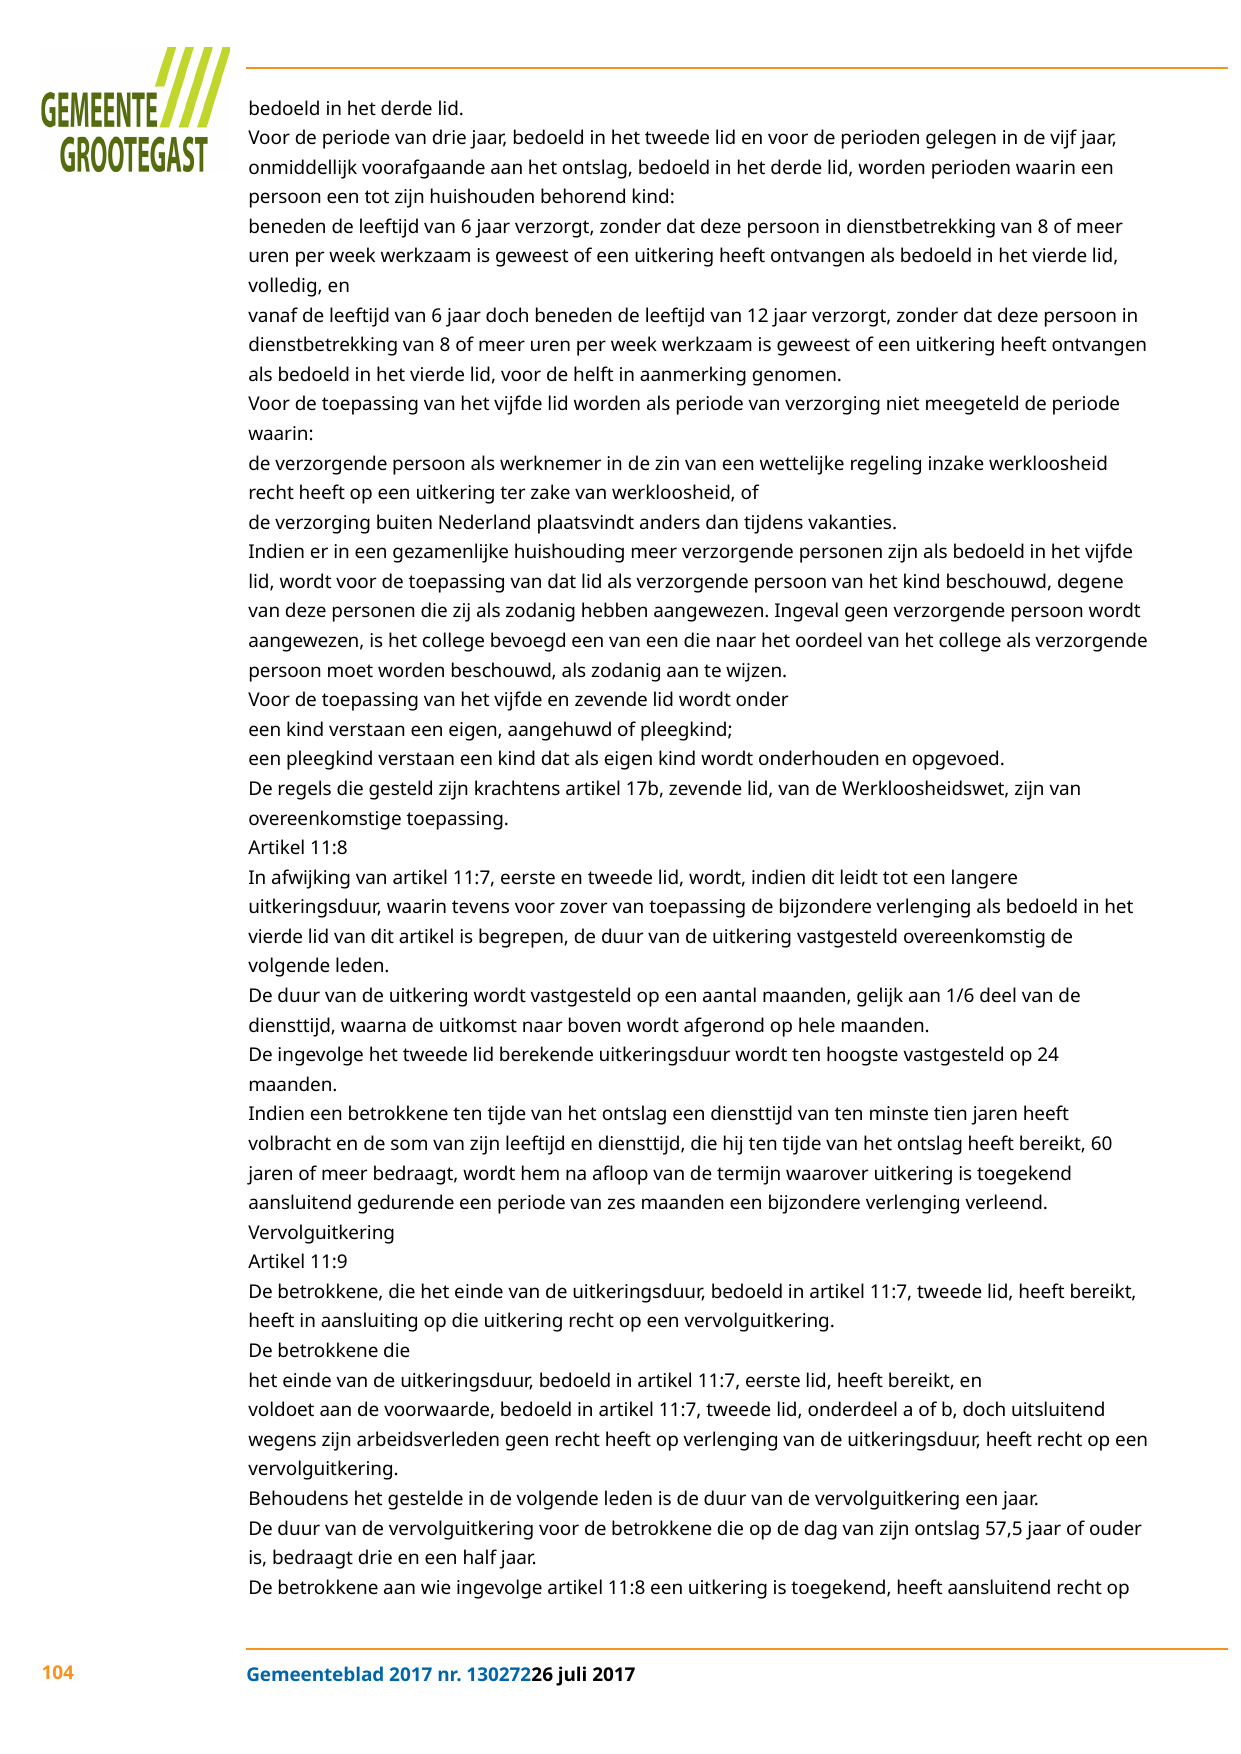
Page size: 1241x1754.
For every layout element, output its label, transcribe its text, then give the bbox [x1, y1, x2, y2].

text Artikel 11:8 [248, 834, 1152, 860]
text Vervolguitkering [248, 1219, 1152, 1245]
text Voor de toepassing van het vijfde en zevende lid wordt onder [248, 686, 1152, 712]
text De regels die gesteld zijn krachtens artikel 17b, zevende lid, van de Werkloosheidswet, zijn van overeenkomstige toepassing. [248, 775, 1152, 831]
text beneden de leeftijd van 6 jaar verzorgt, zonder dat deze persoon in dienstbetrekking van 8 of meer uren per week werkzaam is geweest of een uitkering heeft ontvangen als bedoeld in het vierde lid, volledig, en [248, 213, 1152, 298]
text Behoudens het gestelde in de volgende leden is de duur van de vervolguitkering een jaar. [248, 1485, 1152, 1511]
text de verzorging buiten Nederland plaatsvindt anders dan tijdens vakanties. [248, 509, 1152, 535]
text een pleegkind verstaan een kind dat als eigen kind wordt onderhouden en opgevoed. [248, 746, 1152, 771]
text De duur van de uitkering wordt vastgesteld op een aantal maanden, gelijk aan 1/6 deel van de diensttijd, waarna de uitkomst naar boven wordt afgerond op hele maanden. [248, 982, 1152, 1038]
text De duur van de vervolguitkering voor de betrokkene die op de dag van zijn ontslag 57,5 jaar of ouder is, bedraagt drie en een half jaar. [248, 1515, 1152, 1570]
text voldoet aan de voorwaarde, bedoeld in artikel 11:7, tweede lid, onderdeel a of b, doch uitsluitend wegens zijn arbeidsverleden geen recht heeft op verlenging van de uitkeringsduur, heeft recht op een vervolguitkering. [248, 1396, 1152, 1481]
text Indien een betrokkene ten tijde van het ontslag een diensttijd van ten minste tien jaren heeft volbracht en de som van zijn leeftijd en diensttijd, die hij ten tijde van het ontslag heeft bereikt, 60 jaren of meer bedraagt, wordt hem na afloop van de termijn waarover uitkering is toegekend aansluitend gedurende een periode van zes maanden een bijzondere verlenging verleend. [248, 1101, 1152, 1215]
text In afwijking van artikel 11:7, eerste en tweede lid, wordt, indien dit leidt tot een langere uitkeringsduur, waarin tevens voor zover van toepassing de bijzondere verlenging als bedoeld in het vierde lid van dit artikel is begrepen, de duur van de uitkering vastgesteld overeenkomstig de volgende leden. [248, 864, 1152, 978]
text Voor de toepassing van het vijfde lid worden als periode van verzorging niet meegeteld de periode waarin: [248, 391, 1152, 446]
text De betrokkene, die het einde van de uitkeringsduur, bedoeld in artikel 11:7, tweede lid, heeft bereikt, heeft in aansluiting op die uitkering recht op een vervolguitkering. [248, 1278, 1152, 1333]
text De ingevolge het tweede lid berekende uitkeringsduur wordt ten hoogste vastgesteld op 24 maanden. [248, 1041, 1152, 1097]
text het einde van de uitkeringsduur, bedoeld in artikel 11:7, eerste lid, heeft bereikt, en [248, 1367, 1152, 1393]
text de verzorgende persoon als werknemer in de zin van een wettelijke regeling inzake werkloosheid recht heeft op een uitkering ter zake van werkloosheid, of [248, 450, 1152, 505]
text Voor de periode van drie jaar, bedoeld in het tweede lid en voor de perioden gelegen in de vijf jaar, onmiddellijk voorafgaande aan het ontslag, bedoeld in het derde lid, worden perioden waarin een persoon een tot zijn huishouden behorend kind: [248, 124, 1152, 209]
text Artikel 11:9 [248, 1248, 1152, 1274]
text vanaf de leeftijd van 6 jaar doch beneden de leeftijd van 12 jaar verzorgt, zonder dat deze persoon in dienstbetrekking van 8 of meer uren per week werkzaam is geweest of een uitkering heeft ontvangen als bedoeld in het vierde lid, voor de helft in aanmerking genomen. [248, 302, 1152, 387]
picture [41, 47, 231, 172]
text Indien er in een gezamenlijke huishouding meer verzorgende personen zijn als bedoeld in het vijfde lid, wordt voor de toepassing van dat lid als verzorgende persoon van het kind beschouwd, degene van deze personen die zij als zodanig hebben aangewezen. Ingeval geen verzorgende persoon wordt aangewezen, is het college bevoegd een van een die naar het oordeel van het college als verzorgende persoon moet worden beschouwd, als zodanig aan te wijzen. [248, 538, 1152, 683]
text De betrokkene die [248, 1337, 1152, 1363]
text bedoeld in het derde lid. [248, 95, 1152, 121]
text De betrokkene aan wie ingevolge artikel 11:8 een uitkering is toegekend, heeft aansluitend recht op [248, 1574, 1152, 1600]
text een kind verstaan een eigen, aangehuwd of pleegkind; [248, 716, 1152, 742]
